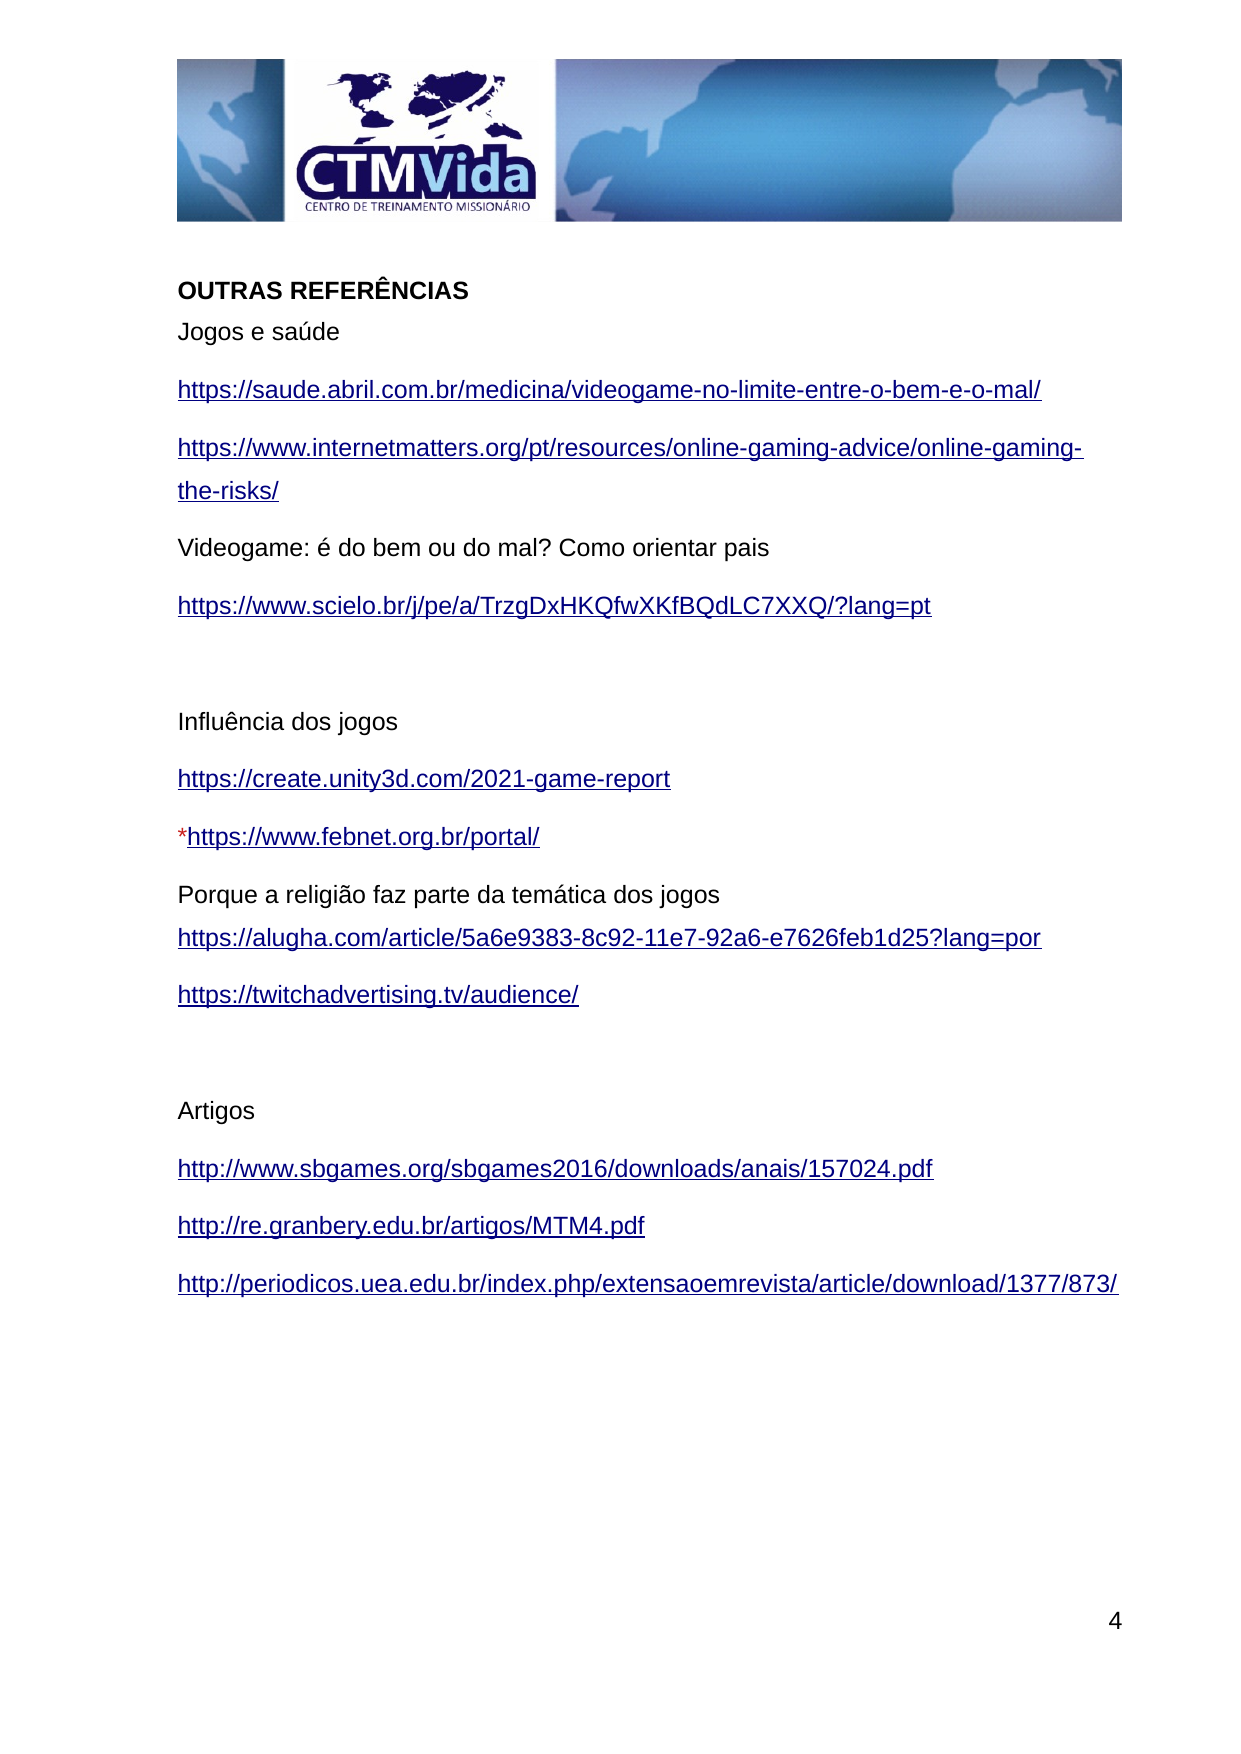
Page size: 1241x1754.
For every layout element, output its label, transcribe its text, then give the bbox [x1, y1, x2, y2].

text Influência dos jogos [177, 707, 1122, 735]
text https://www.scielo.br/j/pe/a/TrzgDxHKQfwXKfBQdLC7XXQ/?lang=pt [177, 591, 1122, 620]
picture [177, 59, 1122, 222]
text http://www.sbgames.org/sbgames2016/downloads/anais/157024.pdf [177, 1154, 1122, 1182]
text *https://www.febnet.org.br/portal/ [177, 822, 1122, 851]
text http://periodicos.uea.edu.br/index.php/extensaoemrevista/article/download/1377/873/ [177, 1269, 1122, 1298]
text https://www.internetmatters.org/pt/resources/online-gaming-advice/online-gaming-the-risks/ [177, 433, 1122, 504]
text Porque a religião faz parte da temática dos jogos https://alugha.com/article/5a6e9383-8c92-11e7-92a6-e7626feb1d25?lang=por [177, 880, 1122, 952]
text Artigos [177, 1096, 1122, 1125]
text https://twitchadvertising.tv/audience/ [177, 981, 1122, 1009]
text https://saude.abril.com.br/medicina/videogame-no-limite-entre-o-bem-e-o-mal/ [177, 375, 1122, 404]
text Jogos e saúde [177, 317, 1122, 346]
text https://create.unity3d.com/2021-game-report [177, 764, 1122, 793]
subtitle Outras referências [177, 276, 1122, 305]
text http://re.granbery.edu.br/artigos/MTM4.pdf [177, 1211, 1122, 1240]
text Videogame: é do bem ou do mal? Como orientar pais [177, 533, 1122, 562]
